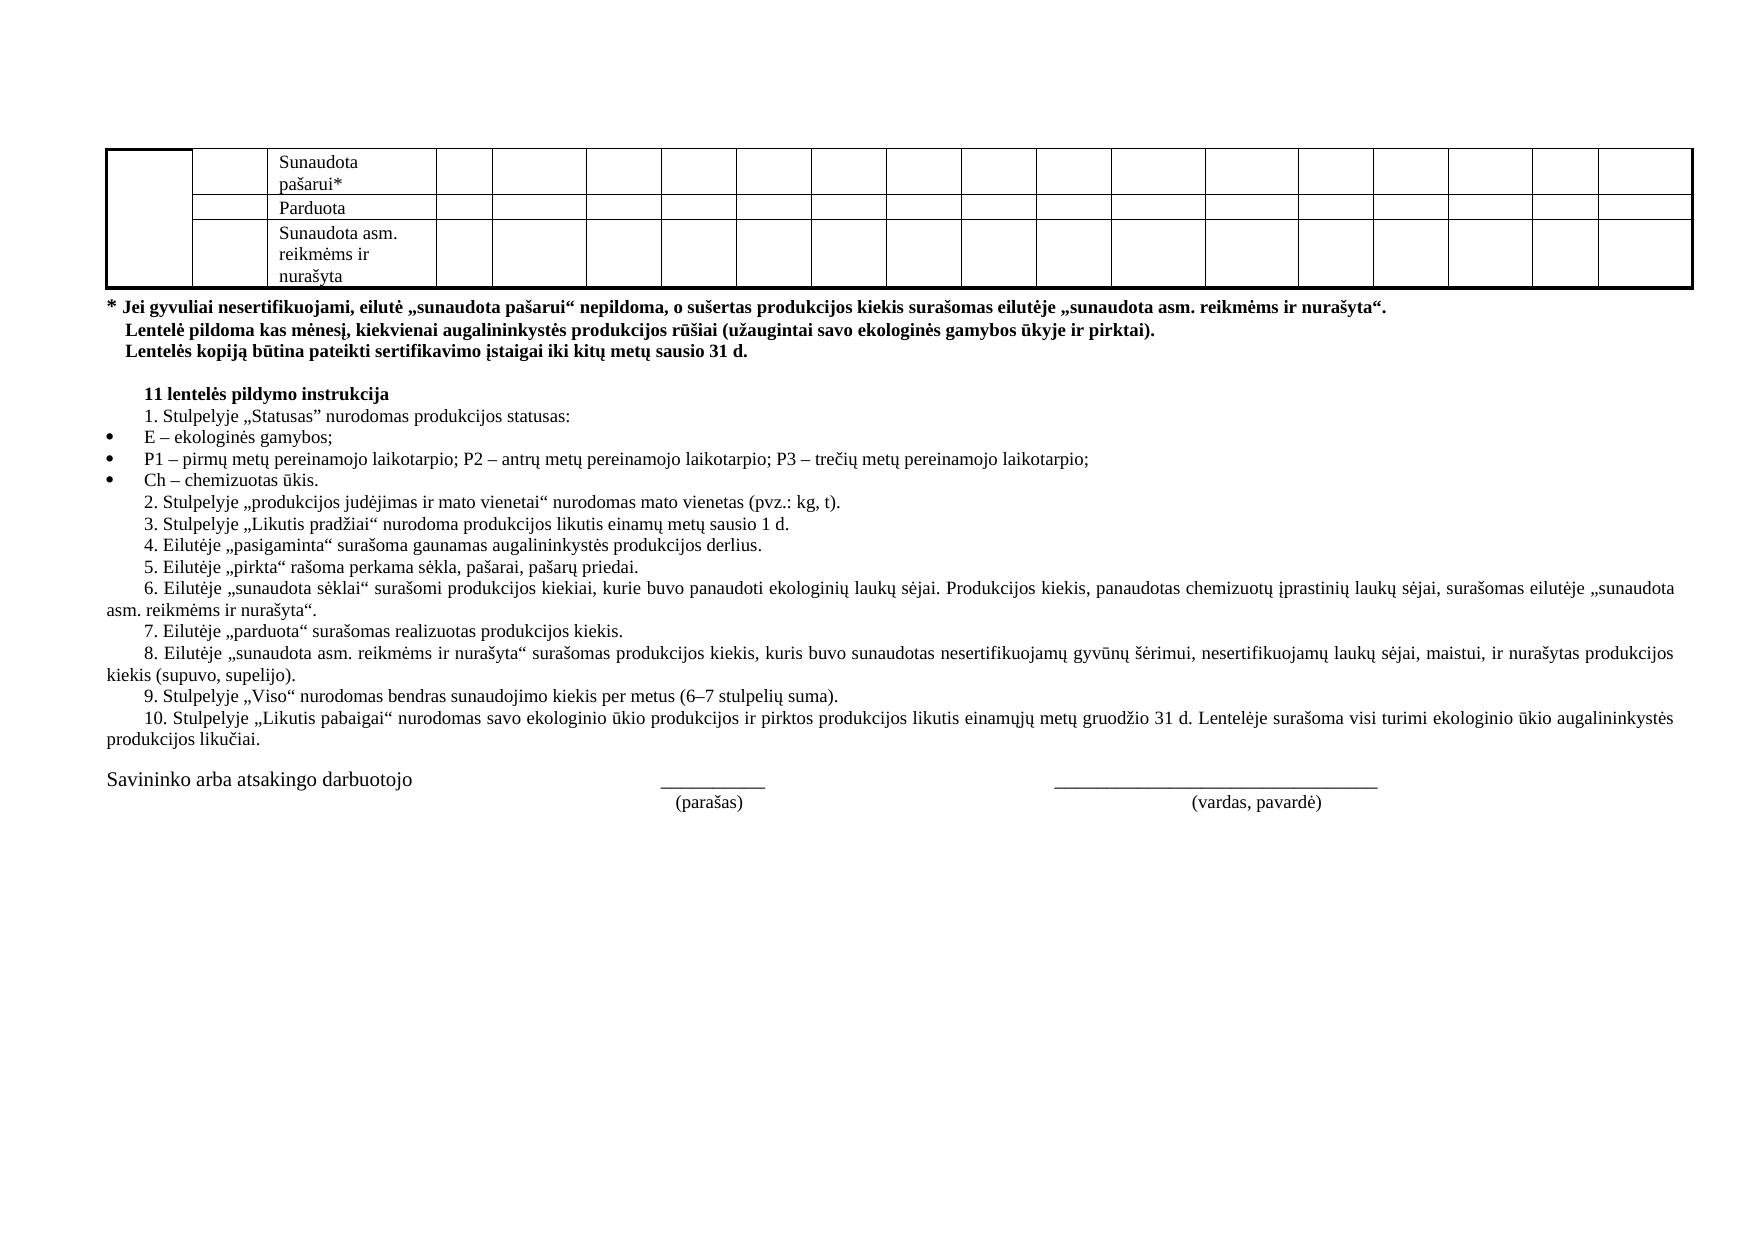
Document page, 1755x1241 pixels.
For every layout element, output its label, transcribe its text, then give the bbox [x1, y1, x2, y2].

table_cell [1112, 195, 1205, 219]
table_cell Parduota [268, 195, 436, 219]
table_cell Sunaudota pašarui* [268, 149, 436, 194]
table_cell [437, 149, 492, 194]
table_cell [493, 195, 586, 219]
table_cell [812, 149, 886, 194]
table_cell [108, 151, 192, 286]
table_cell [493, 149, 586, 194]
text 3. Stulpelyje „Likutis pradžiai“ nurodoma produkcijos likutis einamų metų sausio 1 d. [106, 512, 1677, 534]
table_cell [1206, 195, 1298, 219]
list Ch – chemizuotas ūkis. [106, 469, 1677, 491]
table_cell [662, 195, 736, 219]
table_cell [1533, 149, 1598, 194]
text 8. Eilutėje „sunaudota asm. reikmėms ir nurašyta“ surašomas produkcijos kiekis, kuris buvo sunaudotas nesertifikuojamų gyvūnų šėrimui, nesertifikuojamų laukų sėjai, maistui, ir nurašytas produkcijos kiekis (supuvo, supelijo). [106, 642, 1677, 685]
table_cell [1599, 149, 1691, 194]
table_cell [493, 220, 586, 286]
table_cell [587, 149, 661, 194]
table_cell [1449, 149, 1532, 194]
text 1. Stulpelyje „Statusas” nurodomas produkcijos statusas: [106, 405, 1666, 426]
table_cell [193, 195, 267, 219]
text Lentelės kopiją būtina pateikti sertifikavimo įstaigai iki kitų metų sausio 31 d. [106, 340, 1666, 362]
table_cell [1112, 149, 1205, 194]
table_cell [1037, 220, 1111, 286]
table_cell [662, 220, 736, 286]
table_cell [887, 220, 961, 286]
text * Jei gyvuliai nesertifikuojami, eilutė „sunaudota pašarui“ nepildoma, o sušertas produkcijos kiekis surašomas eilutėje „sunaudota asm. reikmėms ir nurašyta“. [106, 294, 1666, 318]
text 4. Eilutėje „pasigaminta“ surašoma gaunamas augalininkystės produkcijos derlius. [106, 534, 1677, 556]
table_cell [1299, 149, 1373, 194]
table_cell [962, 195, 1036, 219]
text (parašas) (vardas, pavardė) [512, 791, 1666, 812]
table_cell [193, 149, 267, 194]
table_cell [193, 220, 267, 286]
table_cell [737, 220, 811, 286]
table_cell [1533, 195, 1598, 219]
table_cell [587, 220, 661, 286]
text 7. Eilutėje „parduota“ surašomas realizuotas produkcijos kiekis. [106, 620, 1677, 642]
table_cell [887, 195, 961, 219]
table_cell [1112, 220, 1205, 286]
table_cell [1206, 149, 1298, 194]
table_cell [887, 149, 961, 194]
table_cell [737, 195, 811, 219]
table_cell [812, 195, 886, 219]
table_cell [1206, 220, 1298, 286]
table_cell [1599, 195, 1691, 219]
table_cell [587, 195, 661, 219]
table_cell [1374, 149, 1448, 194]
text 5. Eilutėje „pirkta“ rašoma perkama sėkla, pašarai, pašarų priedai. [106, 556, 1677, 577]
text 11 lentelės pildymo instrukcija [106, 383, 1677, 405]
table_cell [812, 220, 886, 286]
table_cell [437, 220, 492, 286]
table_cell [1037, 195, 1111, 219]
table_cell [962, 220, 1036, 286]
table_cell Sunaudota asm. reikmėms ir nurašyta [268, 220, 436, 286]
table_cell [1374, 195, 1448, 219]
table_cell [1299, 195, 1373, 219]
text 2. Stulpelyje „produkcijos judėjimas ir mato vienetai“ nurodomas mato vienetas (pvz.: kg, t). [106, 491, 1677, 512]
list P1 – pirmų metų pereinamojo laikotarpio; P2 – antrų metų pereinamojo laikotarpio; P3 – trečių metų pereinamojo laikotarpio; [106, 448, 1677, 469]
text 6. Eilutėje „sunaudota sėklai“ surašomi produkcijos kiekiai, kurie buvo panaudoti ekologinių laukų sėjai. Produkcijos kiekis, panaudotas chemizuotų įprastinių laukų sėjai, surašomas eilutėje „sunaudota asm. reikmėms ir nurašyta“. [106, 577, 1677, 620]
table_cell [1449, 220, 1532, 286]
table_cell [1449, 195, 1532, 219]
table_cell [1599, 220, 1691, 286]
table_cell [737, 149, 811, 194]
text 9. Stulpelyje „Viso“ nurodomas bendras sunaudojimo kiekis per metus (6–7 stulpelių suma). [106, 685, 1677, 707]
text Savininko arba atsakingo darbuotojo __________ _______________________________ [106, 766, 1666, 791]
table_cell [1533, 220, 1598, 286]
table_cell [662, 149, 736, 194]
table_cell [1037, 149, 1111, 194]
text 10. Stulpelyje „Likutis pabaigai“ nurodomas savo ekologinio ūkio produkcijos ir pirktos produkcijos likutis einamųjų metų gruodžio 31 d. Lentelėje surašoma visi turimi ekologinio ūkio augalininkystės produkcijos likučiai. [106, 707, 1677, 750]
table_cell [437, 195, 492, 219]
text Lentelė pildoma kas mėnesį, kiekvienai augalininkystės produkcijos rūšiai (užaugintai savo ekologinės gamybos ūkyje ir pirktai). [106, 318, 1677, 340]
list E – ekologinės gamybos; [106, 426, 1677, 448]
table_cell [1374, 220, 1448, 286]
table_cell [962, 149, 1036, 194]
table_cell [1299, 220, 1373, 286]
